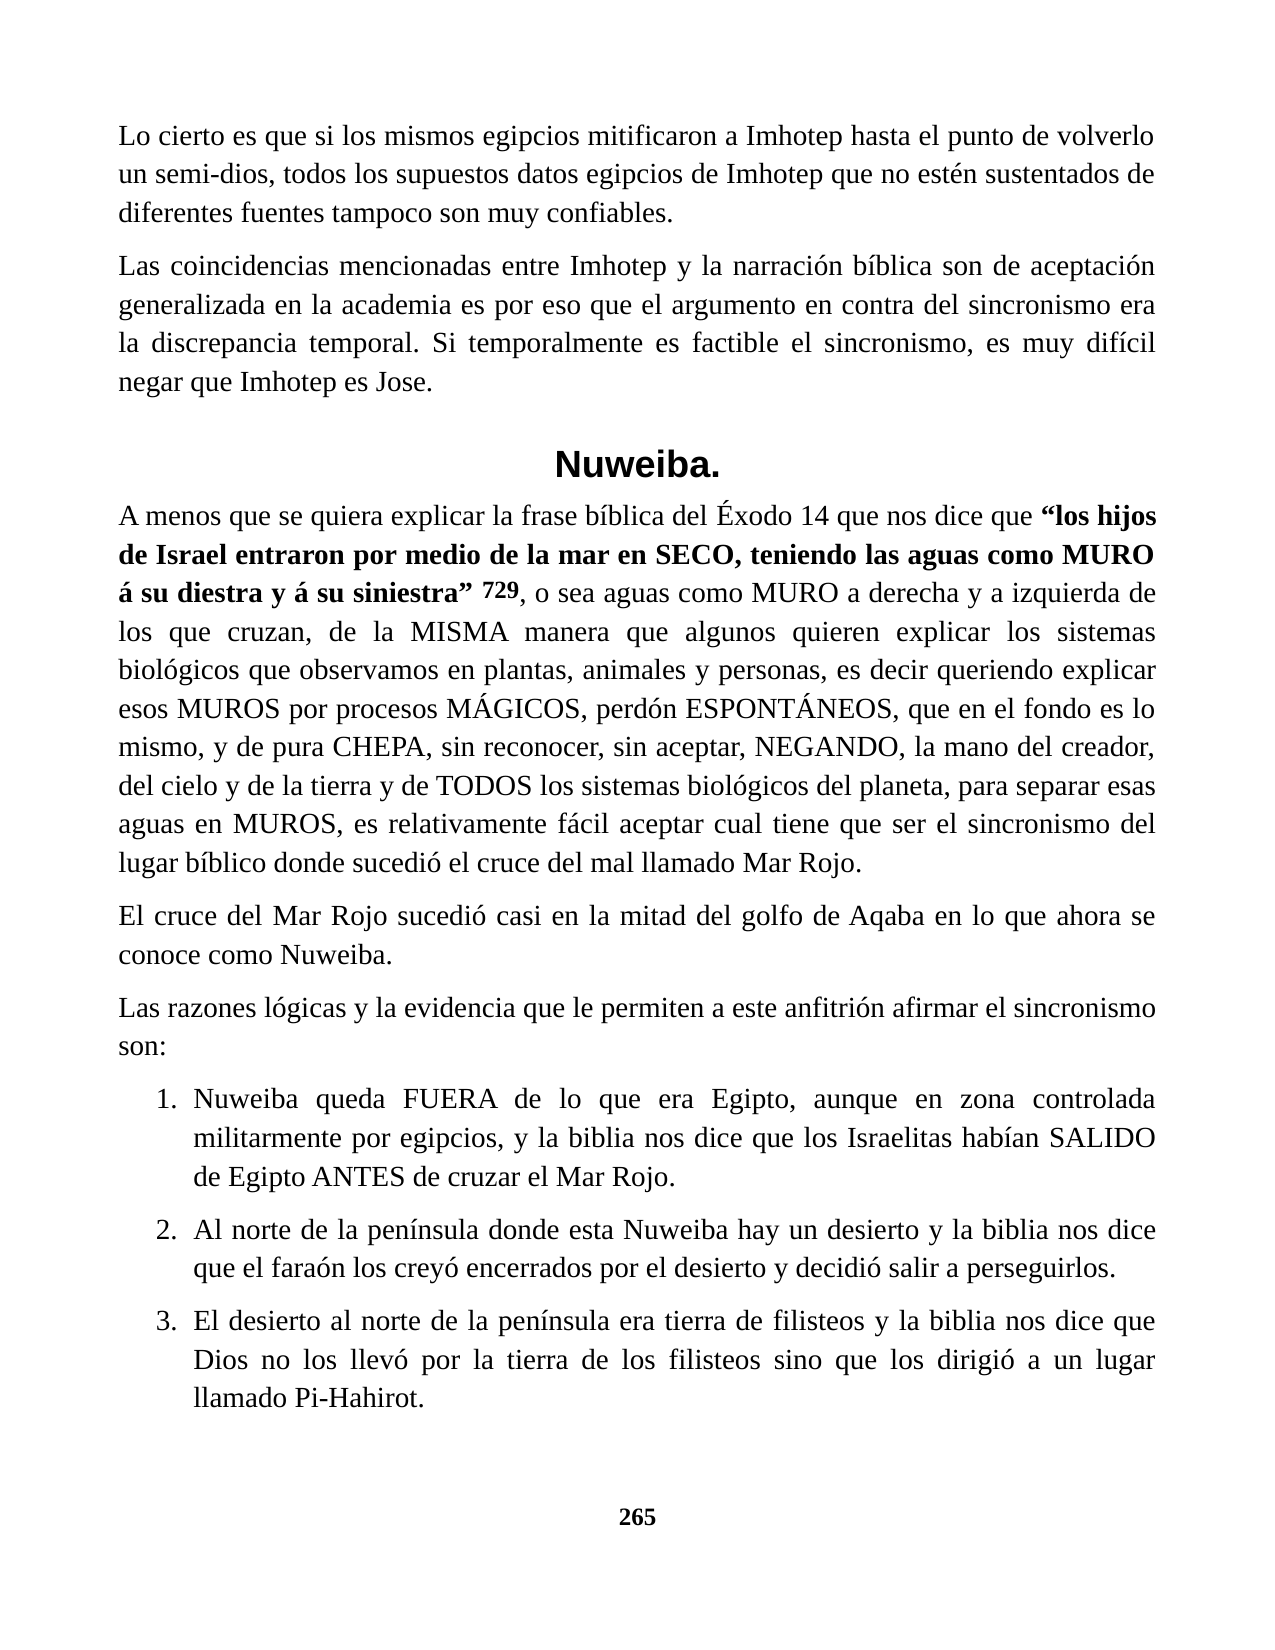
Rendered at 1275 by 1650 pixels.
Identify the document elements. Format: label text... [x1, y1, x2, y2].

text A menos que se quiera explicar la frase bíblica del Éxodo 14 que nos dice que “los hijos de Israel entraron por medio de la mar en SECO, teniendo las aguas como MURO á su diestra y á su siniestra” , o sea aguas como MURO a derecha y a izquierda de los que cruzan, de la MISMA manera que algunos quieren explicar los sistemas biológicos que observamos en plantas, animales y personas, es decir queriendo explicar esos MUROS por procesos MÁGICOS, perdón ESPONTÁNEOS, que en el fondo es lo mismo, y de pura CHEPA, sin reconocer, sin aceptar, NEGANDO, la mano del creador, del cielo y de la tierra y de TODOS los sistemas biológicos del planeta, para separar esas aguas en MUROS, es relativamente fácil aceptar cual tiene que ser el sincronismo del lugar bíblico donde sucedió el cruce del mal llamado Mar Rojo. [118, 498, 1157, 879]
list Al norte de la península donde esta Nuweiba hay un desierto y la biblia nos dice que el faraón los creyó encerrados por el desierto y decidió salir a perseguirlos. [156, 1212, 1157, 1284]
subtitle Nuweiba. [118, 442, 1157, 486]
text Las razones lógicas y la evidencia que le permiten a este anfitrión afirmar el sincronismo son: [118, 990, 1157, 1062]
text El cruce del Mar Rojo sucedió casi en la mitad del golfo de Aqaba en lo que ahora se conoce como Nuweiba. [118, 898, 1157, 970]
list Nuweiba queda FUERA de lo que era Egipto, aunque en zona controlada militarmente por egipcios, y la biblia nos dice que los Israelitas habían SALIDO de Egipto ANTES de cruzar el Mar Rojo. [156, 1082, 1157, 1192]
text Lo cierto es que si los mismos egipcios mitificaron a Imhotep hasta el punto de volverlo un semi-dios, todos los supuestos datos egipcios de Imhotep que no estén sustentados de diferentes fuentes tampoco son muy confiables. [118, 118, 1157, 229]
list El desierto al norte de la península era tierra de filisteos y la biblia nos dice que Dios no los llevó por la tierra de los filisteos sino que los dirigió a un lugar llamado Pi-Hahirot. [156, 1303, 1157, 1414]
text Las coincidencias mencionadas entre Imhotep y la narración bíblica son de aceptación generalizada en la academia es por eso que el argumento en contra del sincronismo era la discrepancia temporal. Si temporalmente es factible el sincronismo, es muy difícil negar que Imhotep es Jose. [118, 248, 1157, 397]
